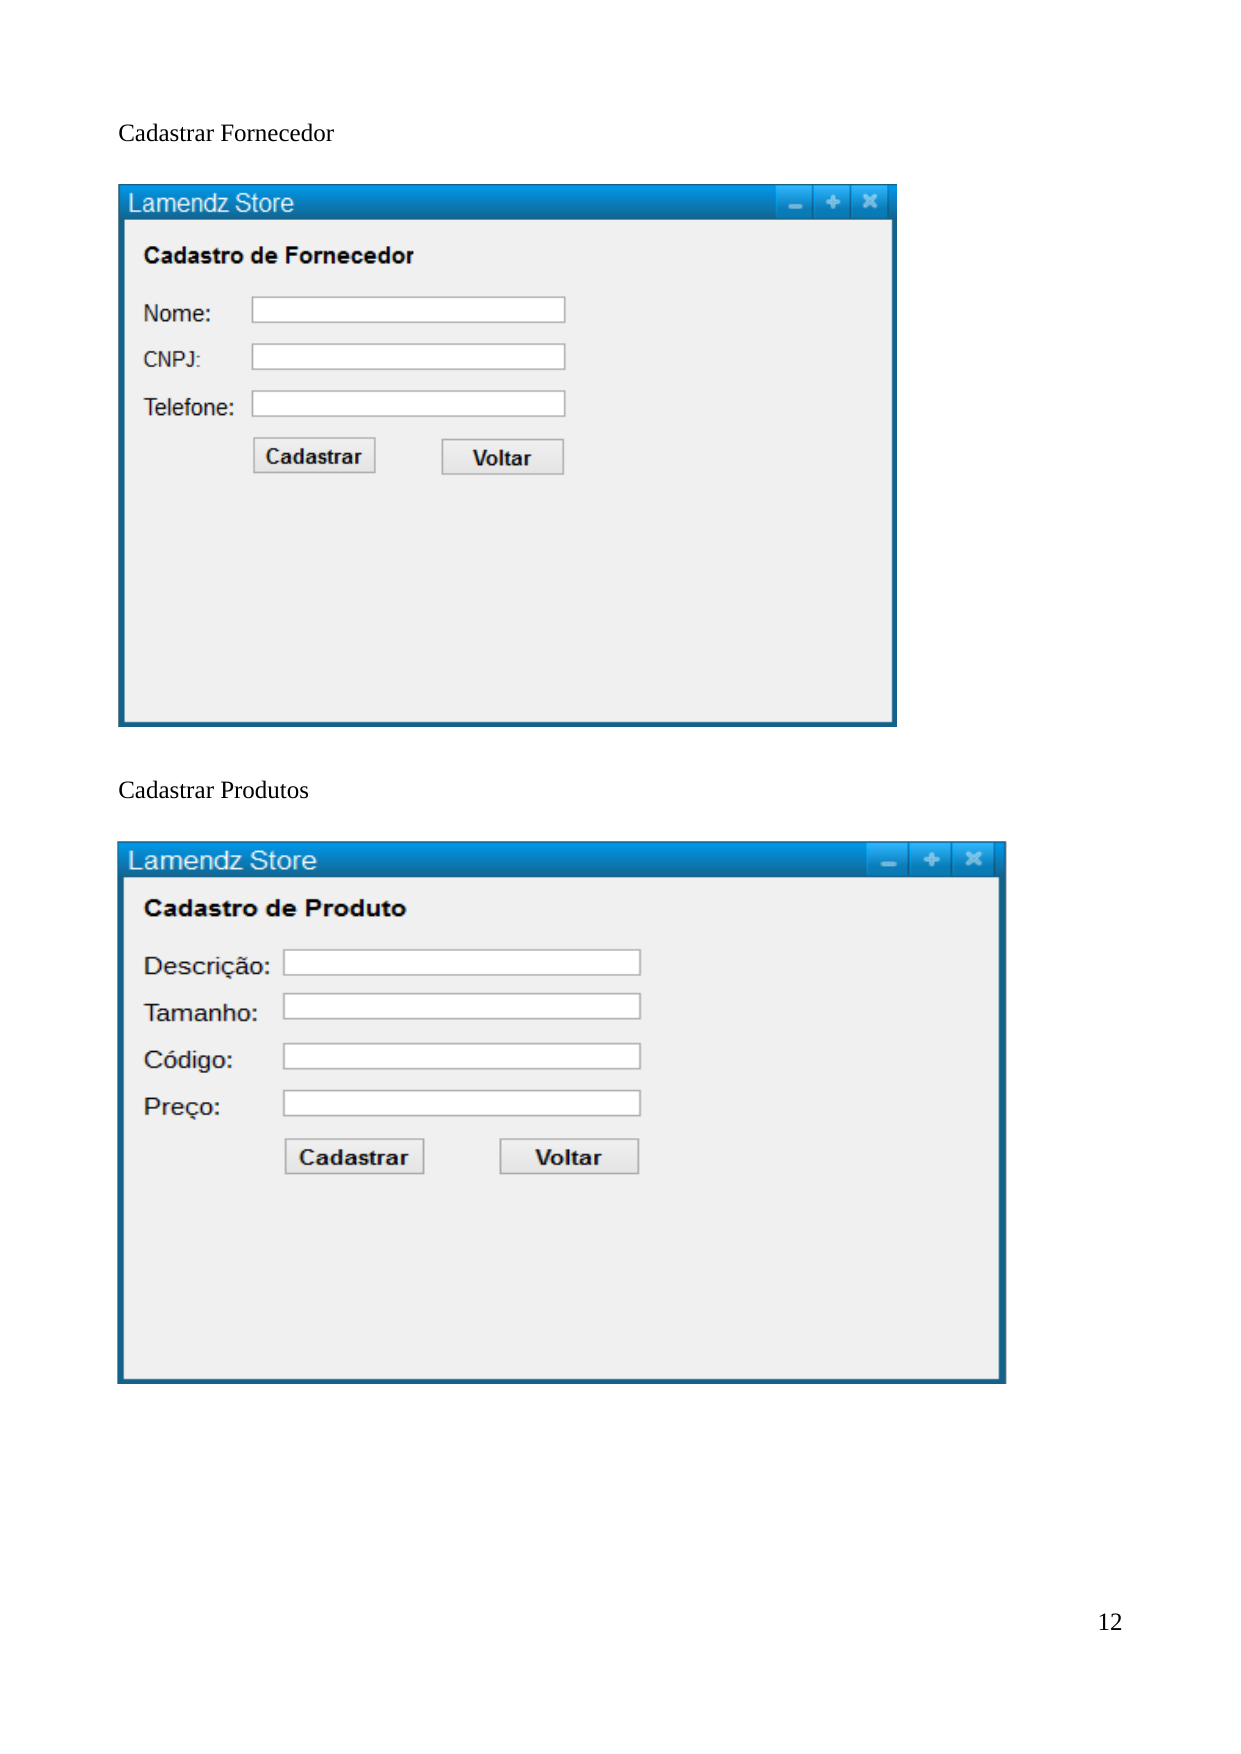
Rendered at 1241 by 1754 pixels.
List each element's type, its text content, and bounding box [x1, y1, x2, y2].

picture [814, 184, 850, 208]
subtitle Cadastrar Fornecedor [118, 118, 1122, 147]
picture [777, 184, 812, 208]
subtitle Cadastrar Produtos [118, 776, 1122, 804]
picture [117, 184, 897, 727]
picture [852, 184, 888, 208]
picture [117, 840, 1010, 1384]
